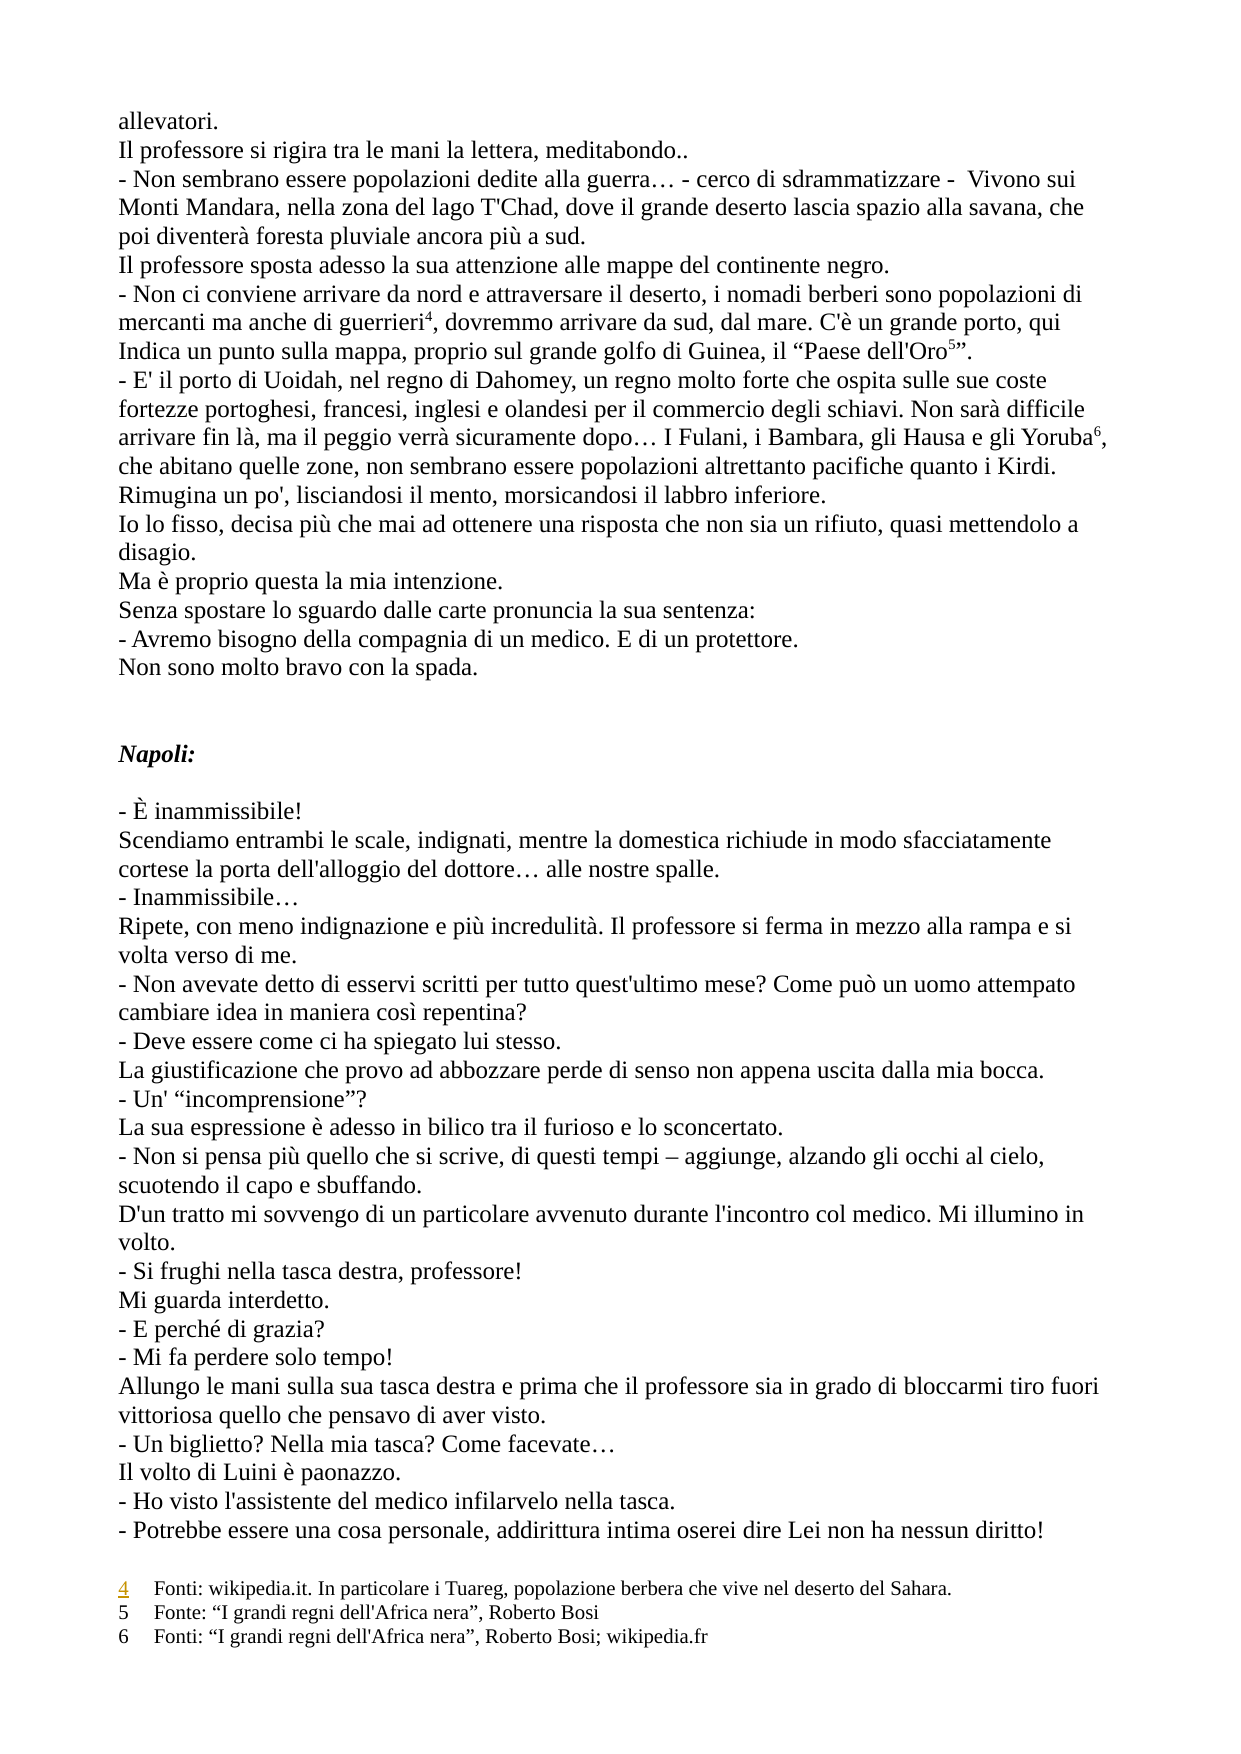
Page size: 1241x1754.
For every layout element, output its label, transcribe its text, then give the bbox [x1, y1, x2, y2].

text - Inammissibile… [118, 882, 1122, 911]
text - Non ci conviene arrivare da nord e attraversare il deserto, i nomadi berberi sono popolazioni di mercanti ma anche di guerrieri, dovremmo arrivare da sud, dal mare. C'è un grande porto, qui [118, 279, 1122, 336]
text - Mi fa perdere solo tempo! [118, 1342, 1122, 1371]
text Napoli: [118, 739, 1122, 767]
text Fonti: “I grandi regni dell'Africa nera”, Roberto Bosi; wikipedia.fr [118, 1624, 1122, 1648]
text - Deve essere come ci ha spiegato lui stesso. [118, 1026, 1122, 1055]
text - Non avevate detto di esservi scritti per tutto quest'ultimo mese? Come può un uomo attempato cambiare idea in maniera così repentina? [118, 969, 1122, 1026]
text Ripete, con meno indignazione e più incredulità. Il professore si ferma in mezzo alla rampa e si volta verso di me. [118, 911, 1122, 969]
text - Ho visto l'assistente del medico infilarvelo nella tasca. [118, 1486, 1122, 1515]
text - Potrebbe essere una cosa personale, addirittura intima oserei dire Lei non ha nessun diritto! [118, 1515, 1122, 1544]
text - Un biglietto? Nella mia tasca? Come facevate… [118, 1429, 1122, 1457]
text Fonti: wikipedia.it. In particolare i Tuareg, popolazione berbera che vive nel deserto del Sahara. [118, 1576, 1122, 1599]
text Indica un punto sulla mappa, proprio sul grande golfo di Guinea, il “Paese dell'Oro”. [118, 336, 1122, 365]
text - E' il porto di Uoidah, nel regno di Dahomey, un regno molto forte che ospita sulle sue coste fortezze portoghesi, francesi, inglesi e olandesi per il commercio degli schiavi. Non sarà difficile arrivare fin là, ma il peggio verrà sicuramente dopo… I Fulani, i Bambara, gli Hausa e gli Yoruba, che abitano quelle zone, non sembrano essere popolazioni altrettanto pacifiche quanto i Kirdi. [118, 365, 1122, 480]
text Allungo le mani sulla sua tasca destra e prima che il professore sia in grado di bloccarmi tiro fuori vittoriosa quello che pensavo di aver visto. [118, 1371, 1122, 1429]
text - E perché di grazia? [118, 1314, 1122, 1342]
text allevatori. [118, 106, 1122, 135]
text La sua espressione è adesso in bilico tra il furioso e lo sconcertato. [118, 1112, 1122, 1141]
text Rimugina un po', lisciandosi il mento, morsicandosi il labbro inferiore. [118, 480, 1122, 509]
text - Non si pensa più quello che si scrive, di questi tempi – aggiunge, alzando gli occhi al cielo, scuotendo il capo e sbuffando. [118, 1141, 1122, 1199]
text - Si frughi nella tasca destra, professore! [118, 1256, 1122, 1285]
text - È inammissibile! [118, 796, 1122, 825]
text Il professore si rigira tra le mani la lettera, meditabondo.. [118, 135, 1122, 164]
text - Avremo bisogno della compagnia di un medico. E di un protettore. [118, 624, 1122, 652]
text Fonte: “I grandi regni dell'Africa nera”, Roberto Bosi [118, 1599, 1122, 1624]
text Il professore sposta adesso la sua attenzione alle mappe del continente negro. [118, 250, 1122, 279]
text - Un' “incomprensione”? [118, 1084, 1122, 1112]
text Senza spostare lo sguardo dalle carte pronuncia la sua sentenza: [118, 595, 1122, 624]
text Scendiamo entrambi le scale, indignati, mentre la domestica richiude in modo sfacciatamente cortese la porta dell'alloggio del dottore… alle nostre spalle. [118, 825, 1122, 882]
text - Non sembrano essere popolazioni dedite alla guerra… - cerco di sdrammatizzare - Vivono sui Monti Mandara, nella zona del lago T'Chad, dove il grande deserto lascia spazio alla savana, che poi diventerà foresta pluviale ancora più a sud. [118, 164, 1122, 250]
text Ma è proprio questa la mia intenzione. [118, 566, 1122, 595]
text Il volto di Luini è paonazzo. [118, 1457, 1122, 1486]
text Non sono molto bravo con la spada. [118, 652, 1122, 681]
text Mi guarda interdetto. [118, 1285, 1122, 1314]
text D'un tratto mi sovvengo di un particolare avvenuto durante l'incontro col medico. Mi illumino in volto. [118, 1199, 1122, 1256]
text La giustificazione che provo ad abbozzare perde di senso non appena uscita dalla mia bocca. [118, 1055, 1122, 1084]
text Io lo fisso, decisa più che mai ad ottenere una risposta che non sia un rifiuto, quasi mettendolo a disagio. [118, 509, 1122, 566]
